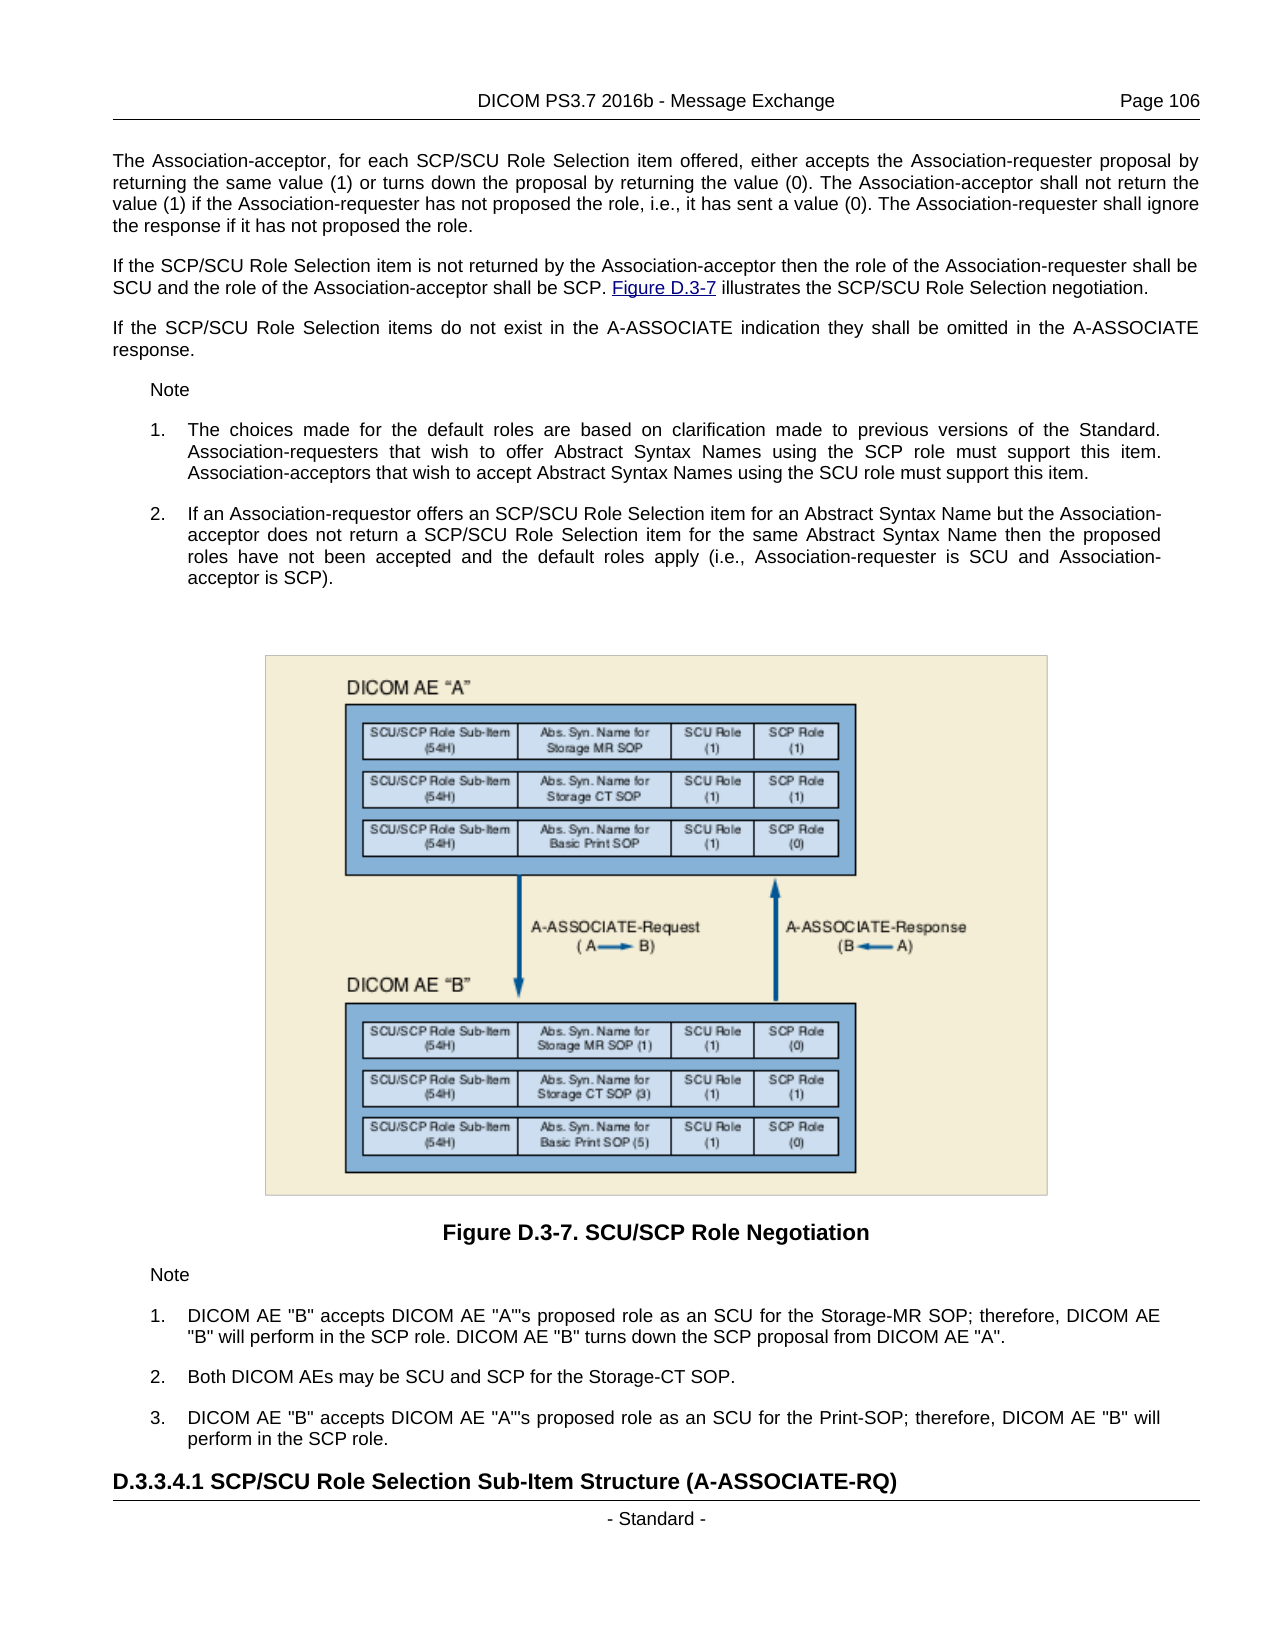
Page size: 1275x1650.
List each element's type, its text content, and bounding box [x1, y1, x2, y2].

list Both DICOM AEs may be SCU and SCP for the Storage-CT SOP. [150, 1366, 1162, 1388]
text D.3.3.4.1 SCP/SCU Role Selection Sub-Item Structure (A-ASSOCIATE-RQ) [112, 1468, 1200, 1494]
text If the SCP/SCU Role Selection item is not returned by the Association-acceptor then the role of the Association-requester shall be SCU and the role of the Association-acceptor shall be SCP. Figure D.3-7 illustrates the SCP/SCU Role Selection negotiation. [112, 255, 1200, 298]
text Note [150, 379, 1162, 400]
list The choices made for the default roles are based on clarification made to previous versions of the Standard. Association-requesters that wish to offer Abstract Syntax Names using the SCP role must support this item. Association-acceptors that wish to accept Abstract Syntax Names using the SCU role must support this item. [150, 419, 1162, 484]
text Note [150, 1264, 1162, 1286]
text Figure D.3-7. SCU/SCP Role Negotiation [112, 1219, 1200, 1245]
picture [264, 655, 1049, 1197]
list If an Association-requestor offers an SCP/SCU Role Selection item for an Abstract Syntax Name but the Association-acceptor does not return a SCP/SCU Role Selection item for the same Abstract Syntax Name then the proposed roles have not been accepted and the default roles apply (i.e., Association-requester is SCU and Association-acceptor is SCP). [150, 502, 1162, 589]
text The Association-acceptor, for each SCP/SCU Role Selection item offered, either accepts the Association-requester proposal by returning the same value (1) or turns down the proposal by returning the value (0). The Association-acceptor shall not return the value (1) if the Association-requester has not proposed the role, i.e., it has sent a value (0). The Association-requester shall ignore the response if it has not proposed the role. [112, 150, 1200, 236]
list DICOM AE "B" accepts DICOM AE "A"'s proposed role as an SCU for the Print-SOP; therefore, DICOM AE "B" will perform in the SCP role. [150, 1407, 1162, 1450]
list DICOM AE "B" accepts DICOM AE "A"'s proposed role as an SCU for the Storage-MR SOP; therefore, DICOM AE "B" will perform in the SCP role. DICOM AE "B" turns down the SCP proposal from DICOM AE "A". [150, 1304, 1162, 1348]
text If the SCP/SCU Role Selection items do not exist in the A-ASSOCIATE indication they shall be omitted in the A-ASSOCIATE response. [112, 317, 1200, 360]
